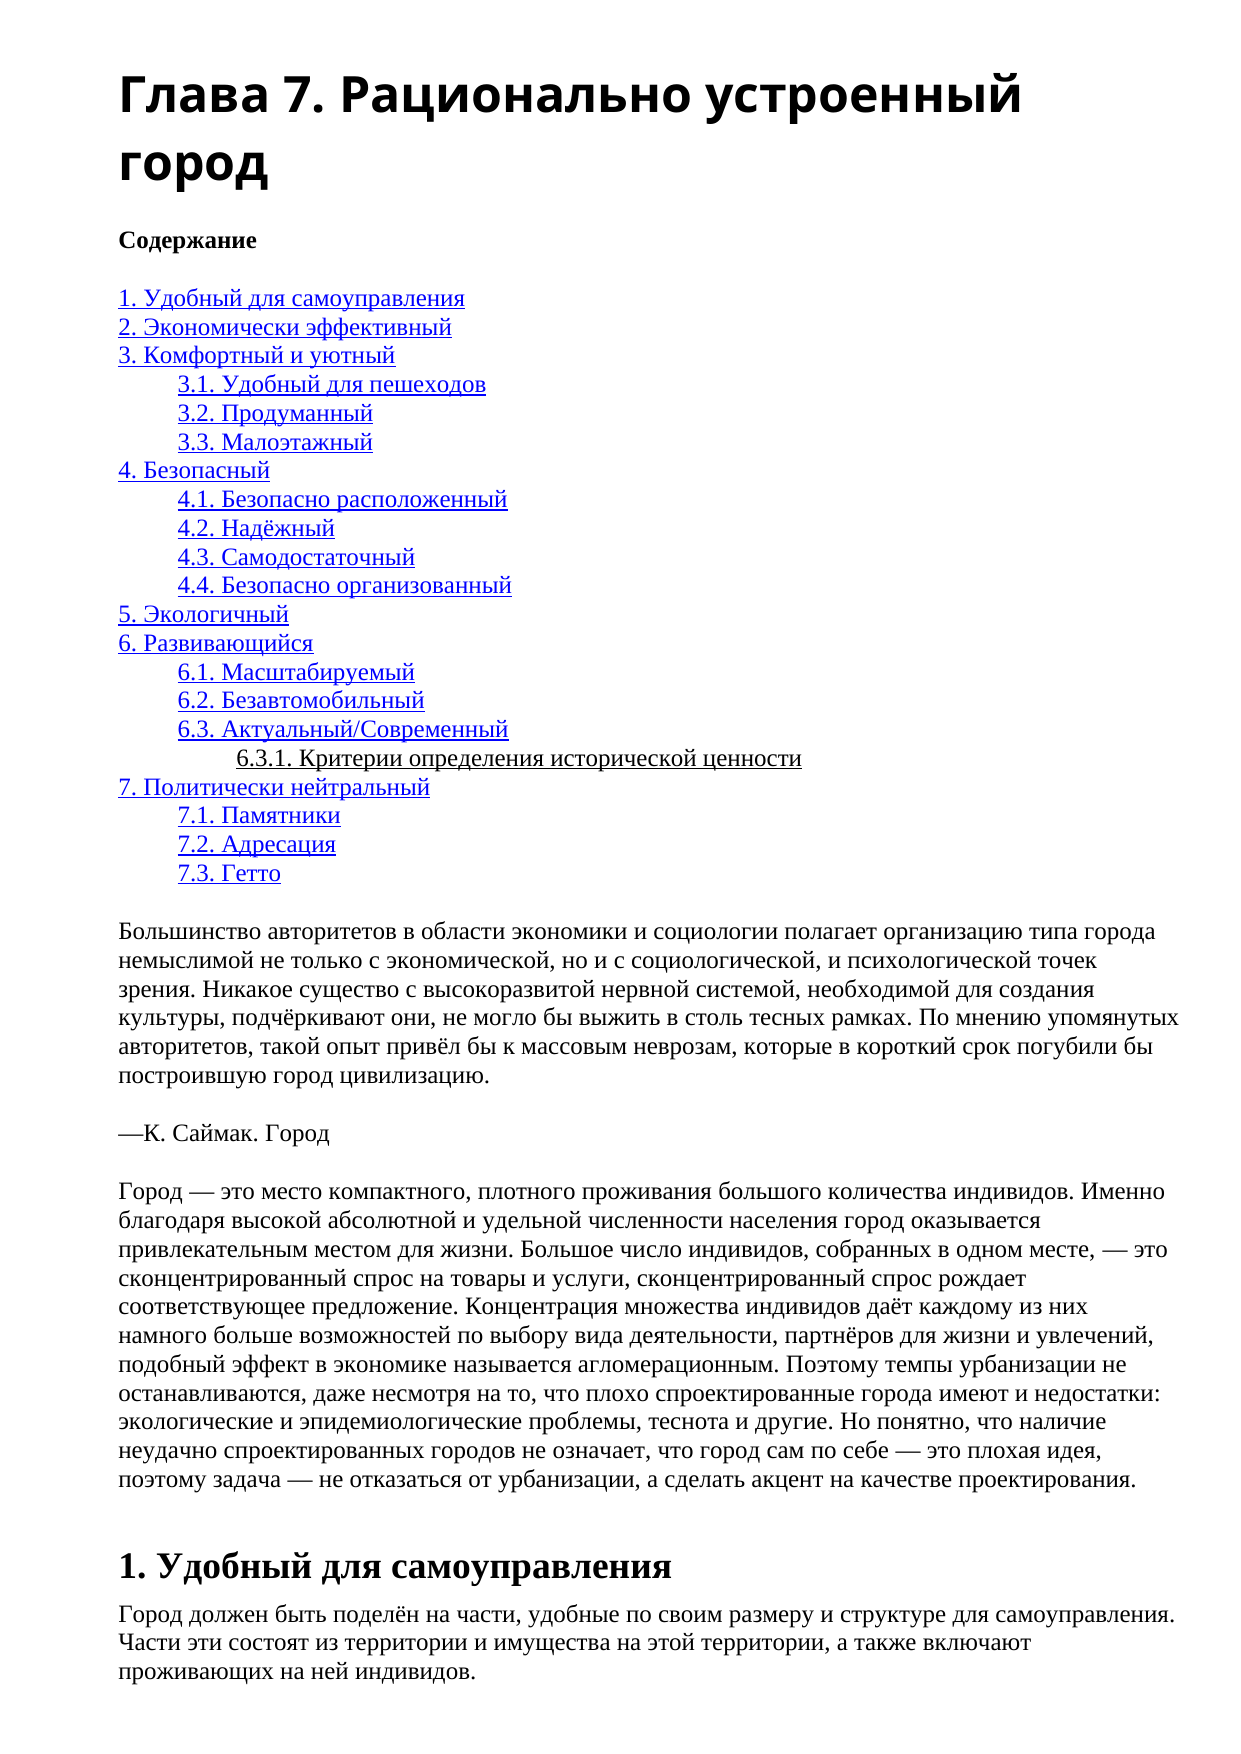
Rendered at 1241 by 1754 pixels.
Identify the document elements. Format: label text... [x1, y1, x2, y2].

text Город — это место компактного, плотного проживания большого количества индивидов. Именно благодаря высокой абсолютной и удельной численности населения город оказывается привлекательным местом для жизни. Большое число индивидов, собранных в одном месте, — это сконцентрированный спрос на товары и услуги, сконцентрированный спрос рождает соответствующее предложение. Концентрация множества индивидов даёт каждому из них намного больше возможностей по выбору вида деятельности, партнёров для жизни и увлечений, подобный эффект в экономике называется агломерационным. Поэтому темпы урбанизации не останавливаются, даже несмотря на то, что плохо спроектированные города имеют и недостатки: экологические и эпидемиологические проблемы, теснота и другие. Но понятно, что наличие неудачно спроектированных городов не означает, что город сам по себе — это плохая идея, поэтому задача — не отказаться от урбанизации, а сделать акцент на качестве проектирования. [118, 1176, 1181, 1493]
subtitle 4.4. Безопасно организованный [177, 571, 1181, 599]
subtitle 6.3. Актуальный/Современный [177, 714, 1181, 743]
subtitle 7.2. Адресация [177, 829, 1181, 858]
subtitle 4.1. Безопасно расположенный [177, 484, 1181, 513]
text Большинство авторитетов в области экономики и социологии полагает организацию типа города немыслимой не только с экономической, но и с социологической, и психологической точек зрения. Никакое существо с высокоразвитой нервной системой, необходимой для создания культуры, подчёркивают они, не могло бы выжить в столь тесных рамках. По мнению упомянутых авторитетов, такой опыт привёл бы к массовым неврозам, которые в короткий срок погубили бы построившую город цивилизацию. [118, 916, 1181, 1089]
subtitle 4.2. Надёжный [177, 513, 1181, 542]
subtitle 1. Удобный для самоуправления [118, 1543, 1181, 1586]
subtitle 3.3. Малоэтажный [177, 427, 1181, 456]
subtitle 5. Экологичный [118, 599, 1181, 628]
text —К. Саймак. Город [118, 1118, 1181, 1147]
subtitle 6.2. Безавтомобильный [177, 686, 1181, 714]
subtitle 4.3. Самодостаточный [177, 542, 1181, 571]
subtitle 1. Удобный для самоуправления [118, 283, 1181, 312]
subtitle 2. Экономически эффективный [118, 312, 1181, 341]
subtitle 6.3.1. Критерии определения исторической ценности [236, 743, 1181, 772]
subtitle 4. Безопасный [118, 456, 1181, 484]
subtitle 3. Комфортный и уютный [118, 341, 1181, 369]
subtitle 7.3. Гетто [177, 858, 1181, 887]
subtitle 6.1. Масштабируемый [177, 657, 1181, 686]
subtitle 6. Развивающийся [118, 628, 1181, 657]
subtitle 7.1. Памятники [177, 801, 1181, 829]
subtitle 3.2. Продуманный [177, 398, 1181, 427]
subtitle Глава 7. Рационально устроенный город [118, 59, 1181, 195]
text Содержание [118, 225, 1181, 253]
text Город должен быть поделён на части, удобные по своим размеру и структуре для самоуправления. Части эти состоят из территории и имущества на этой территории, а также включают проживающих на ней индивидов. [118, 1599, 1181, 1685]
subtitle 3.1. Удобный для пешеходов [177, 369, 1181, 398]
subtitle 7. Политически нейтральный [118, 772, 1181, 801]
